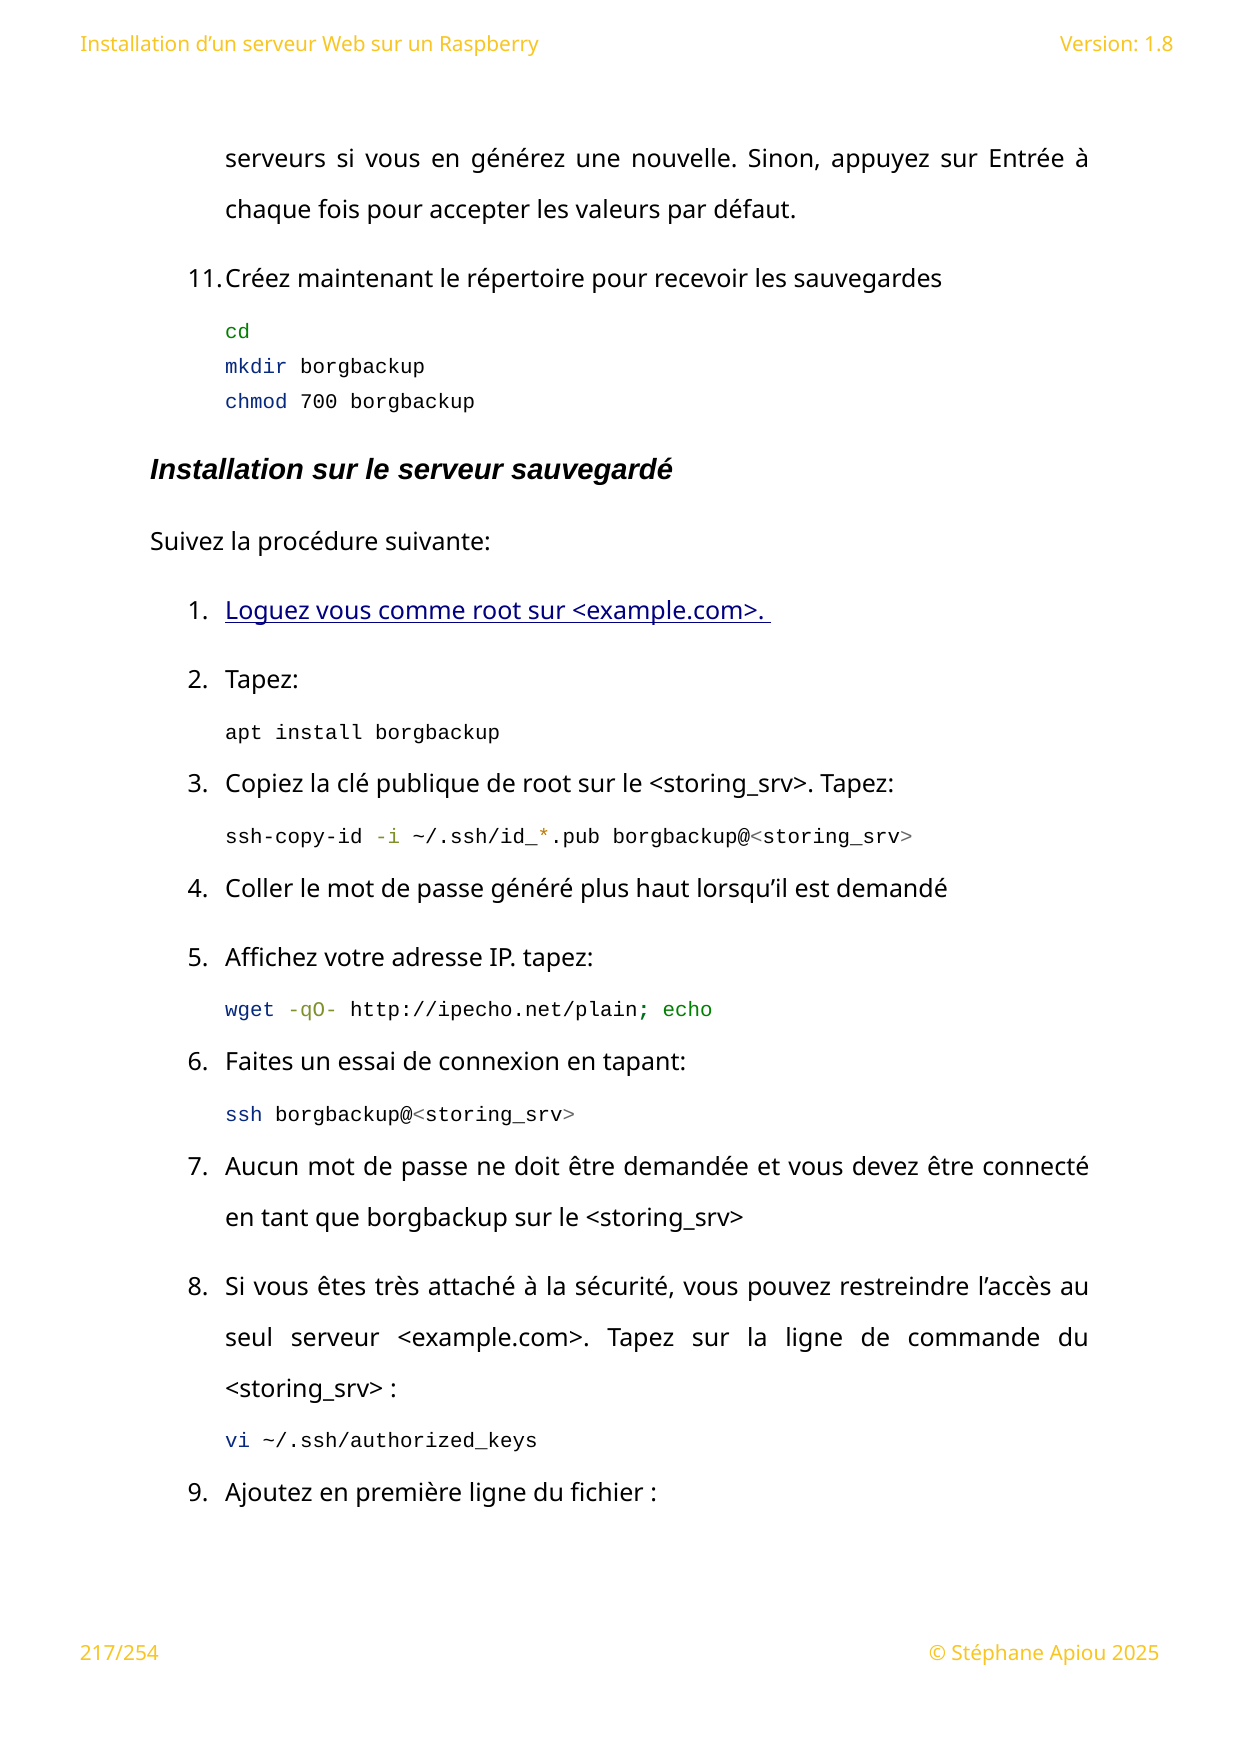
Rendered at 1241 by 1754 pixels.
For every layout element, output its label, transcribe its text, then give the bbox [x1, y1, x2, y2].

list serveurs si vous en générez une nouvelle. Sinon, appuyez sur Entrée à chaque fois pour accepter les valeurs par défaut. [187, 141, 1090, 226]
list cd [187, 321, 1090, 344]
list Loguez vous comme root sur <example.com>. [187, 593, 1090, 627]
list Tapez: [187, 662, 1090, 696]
list wget -qO- http://ipecho.net/plain; echo [187, 999, 1090, 1023]
subtitle Installation sur le serveur sauvegardé [150, 452, 1090, 486]
list ssh borgbackup@<storing_srv> [187, 1104, 1090, 1127]
list chmod 700 borgbackup [187, 392, 1090, 415]
list Créez maintenant le répertoire pour recevoir les sauvegardes [187, 261, 1090, 295]
list Coller le mot de passe généré plus haut lorsqu’il est demandé [187, 870, 1090, 904]
list Si vous êtes très attaché à la sécurité, vous pouvez restreindre l’accès au seul serveur <example.com>. Tapez sur la ligne de commande du <storing_srv> : [187, 1268, 1090, 1404]
list Faites un essai de connexion en tapant: [187, 1044, 1090, 1078]
list vi ~/.ssh/authorized_keys [187, 1430, 1090, 1454]
text Suivez la procédure suivante: [150, 524, 1090, 558]
list Affichez votre adresse IP. tapez: [187, 939, 1090, 973]
list Aucun mot de passe ne doit être demandée et vous devez être connecté en tant que borgbackup sur le <storing_srv> [187, 1148, 1090, 1233]
list mkdir borgbackup [187, 356, 1090, 380]
list Ajoutez en première ligne du fichier : [187, 1474, 1090, 1509]
list Copiez la clé publique de root sur le <storing_srv>. Tapez: [187, 766, 1090, 800]
list apt install borgbackup [187, 722, 1090, 745]
list ssh-copy-id -i ~/.ssh/id_*.pub borgbackup@<storing_srv> [187, 826, 1090, 850]
